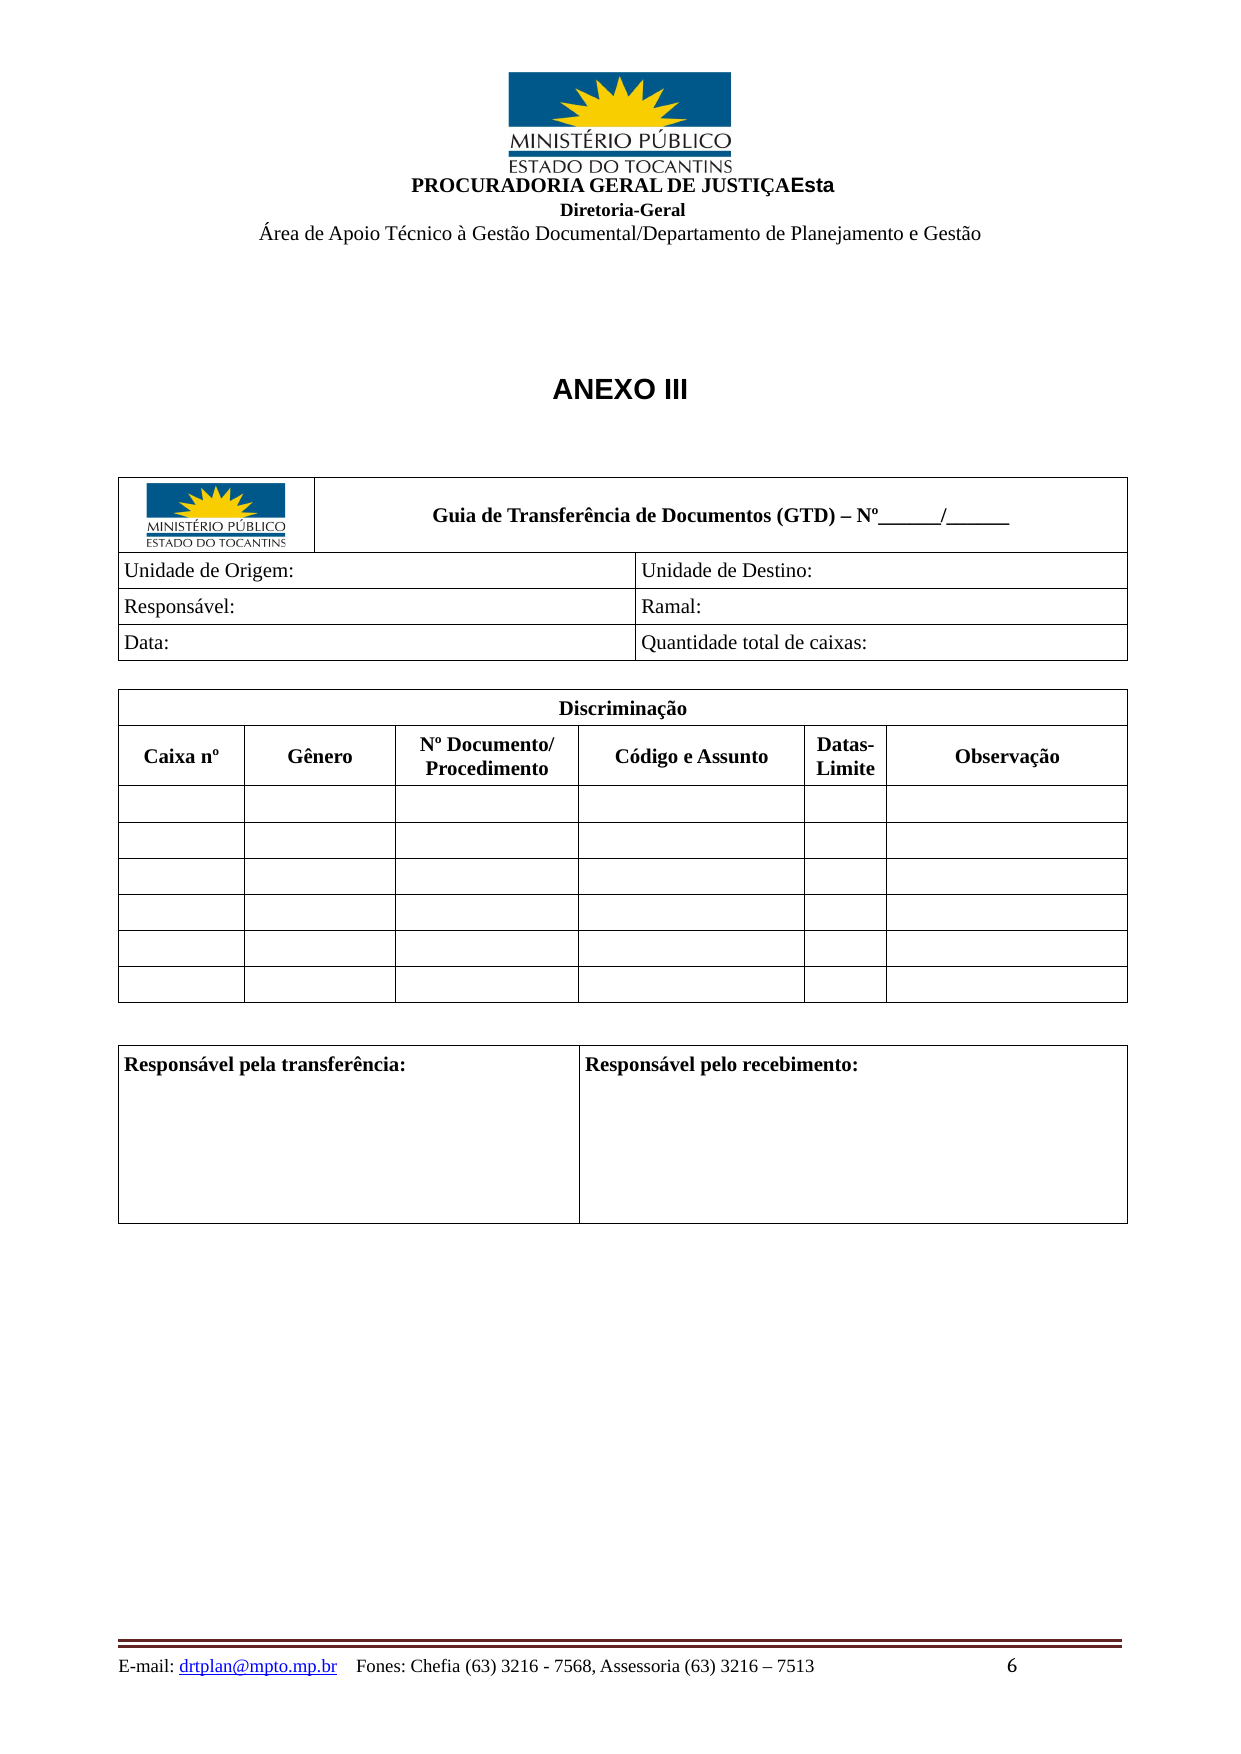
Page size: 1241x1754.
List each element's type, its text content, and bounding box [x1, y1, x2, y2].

table_cell [396, 895, 578, 929]
table_cell Nº Documento/ Procedimento [396, 726, 578, 785]
table_cell Ramal: [636, 589, 1127, 624]
table_cell [579, 786, 804, 821]
table_cell [887, 967, 1127, 1002]
table_header [119, 478, 314, 552]
table_cell [887, 931, 1127, 966]
table_cell Responsável: [119, 589, 635, 624]
table_cell [887, 859, 1127, 893]
table_cell [805, 859, 886, 893]
table_cell [805, 931, 886, 966]
table_cell [579, 859, 804, 893]
table_cell Quantidade total de caixas: [636, 625, 1127, 660]
table_cell Datas- Limite [805, 726, 886, 785]
table_cell [119, 931, 244, 966]
table_cell [119, 786, 244, 821]
table_cell Unidade de Destino: [636, 553, 1127, 588]
table_cell [245, 823, 395, 857]
table_cell [887, 786, 1127, 821]
table_cell Unidade de Origem: [119, 553, 635, 588]
table_cell [245, 786, 395, 821]
table_cell [245, 895, 395, 929]
table_cell Caixa nº [119, 726, 244, 785]
table_header Discriminação [119, 690, 1127, 725]
table_cell [245, 931, 395, 966]
table_cell [119, 859, 244, 893]
table_cell [579, 895, 804, 929]
table_cell [245, 967, 395, 1002]
table_cell [119, 967, 244, 1002]
table_header Responsável pelo recebimento: [580, 1046, 1127, 1223]
table_cell [396, 967, 578, 1002]
picture [508, 72, 732, 173]
table_cell Gênero [245, 726, 395, 785]
table_cell [805, 895, 886, 929]
table_cell Data: [119, 625, 635, 660]
table_cell [396, 786, 578, 821]
table_cell [805, 823, 886, 857]
table_cell [245, 859, 395, 893]
table_cell [396, 823, 578, 857]
table_cell [805, 786, 886, 821]
table_cell Código e Assunto [579, 726, 804, 785]
table_cell [887, 823, 1127, 857]
table_cell [805, 967, 886, 1002]
table_cell [579, 823, 804, 857]
table_cell [119, 895, 244, 929]
subtitle ANEXO III [118, 372, 1122, 405]
table_cell [396, 931, 578, 966]
table_cell Observação [887, 726, 1127, 785]
table_cell [579, 967, 804, 1002]
picture [146, 483, 286, 547]
table_cell [579, 931, 804, 966]
table_cell [396, 859, 578, 893]
table_cell [887, 895, 1127, 929]
table_header Responsável pela transferência: [119, 1046, 579, 1223]
table_cell [119, 823, 244, 857]
table_header Guia de Transferência de Documentos (GTD) – Nº______/______ [315, 478, 1127, 552]
